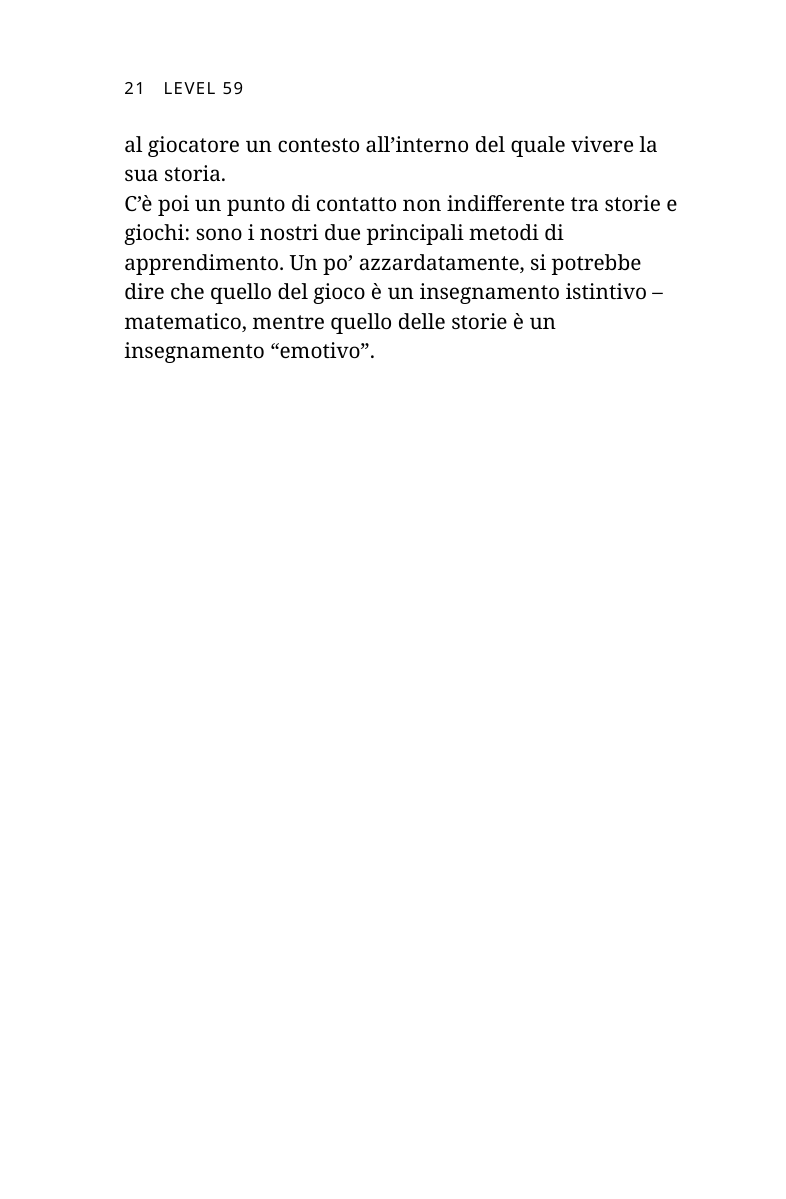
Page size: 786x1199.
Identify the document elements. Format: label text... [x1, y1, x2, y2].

text al giocatore un contesto all’interno del quale vivere la sua storia. [124, 129, 679, 188]
text C’è poi un punto di contatto non indifferente tra storie e giochi: sono i nostri due principali metodi di apprendimento. Un po’ azzardatamente, si potrebbe dire che quello del gioco è un insegnamento istintivo – matematico, mentre quello delle storie è un insegnamento “emotivo”. [124, 188, 679, 365]
